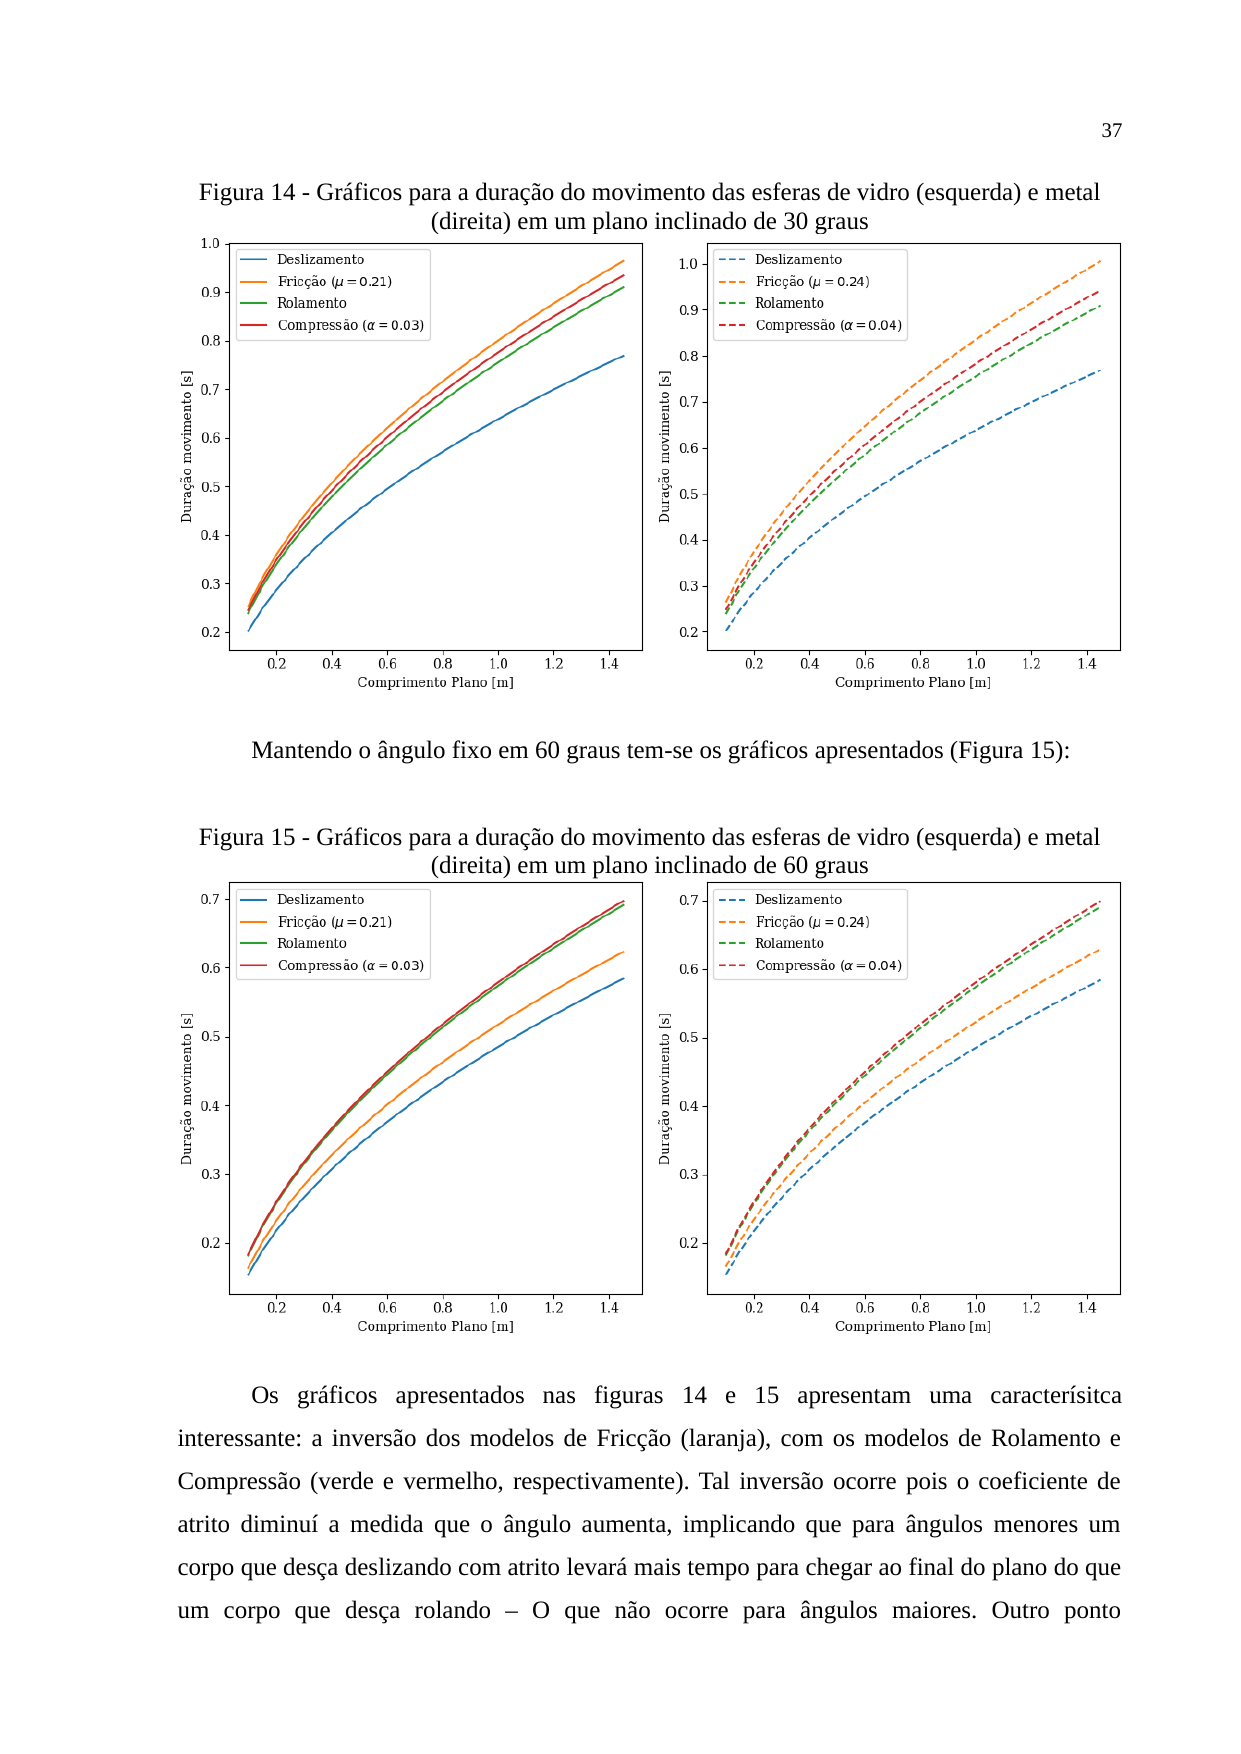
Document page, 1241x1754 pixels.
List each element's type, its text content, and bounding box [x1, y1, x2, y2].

text Figura 15 - Gráficos para a duração do movimento das esferas de vidro (esquerda) e metal (direita) em um plano inclinado de 60 graus [177, 822, 1122, 879]
text Mantendo o ângulo fixo em 60 graus tem-se os gráficos apresentados (Figura 15): [177, 735, 1122, 764]
text Os gráficos apresentados nas figuras 14 e 15 apresentam uma caracterísitca interessante: a inversão dos modelos de Fricção (laranja), com os modelos de Rolamento e Compressão (verde e vermelho, respectivamente). Tal inversão ocorre pois o coeficiente de atrito diminuí a medida que o ângulo aumenta, implicando que para ângulos menores um corpo que desça deslizando com atrito levará mais tempo para chegar ao final do plano do que um corpo que desça rolando – O que não ocorre para ângulos maiores. Outro ponto [177, 1380, 1122, 1624]
picture [177, 234, 1123, 693]
text Figura 14 - Gráficos para a duração do movimento das esferas de vidro (esquerda) e metal (direita) em um plano inclinado de 30 graus [177, 177, 1122, 234]
picture [177, 879, 1123, 1337]
